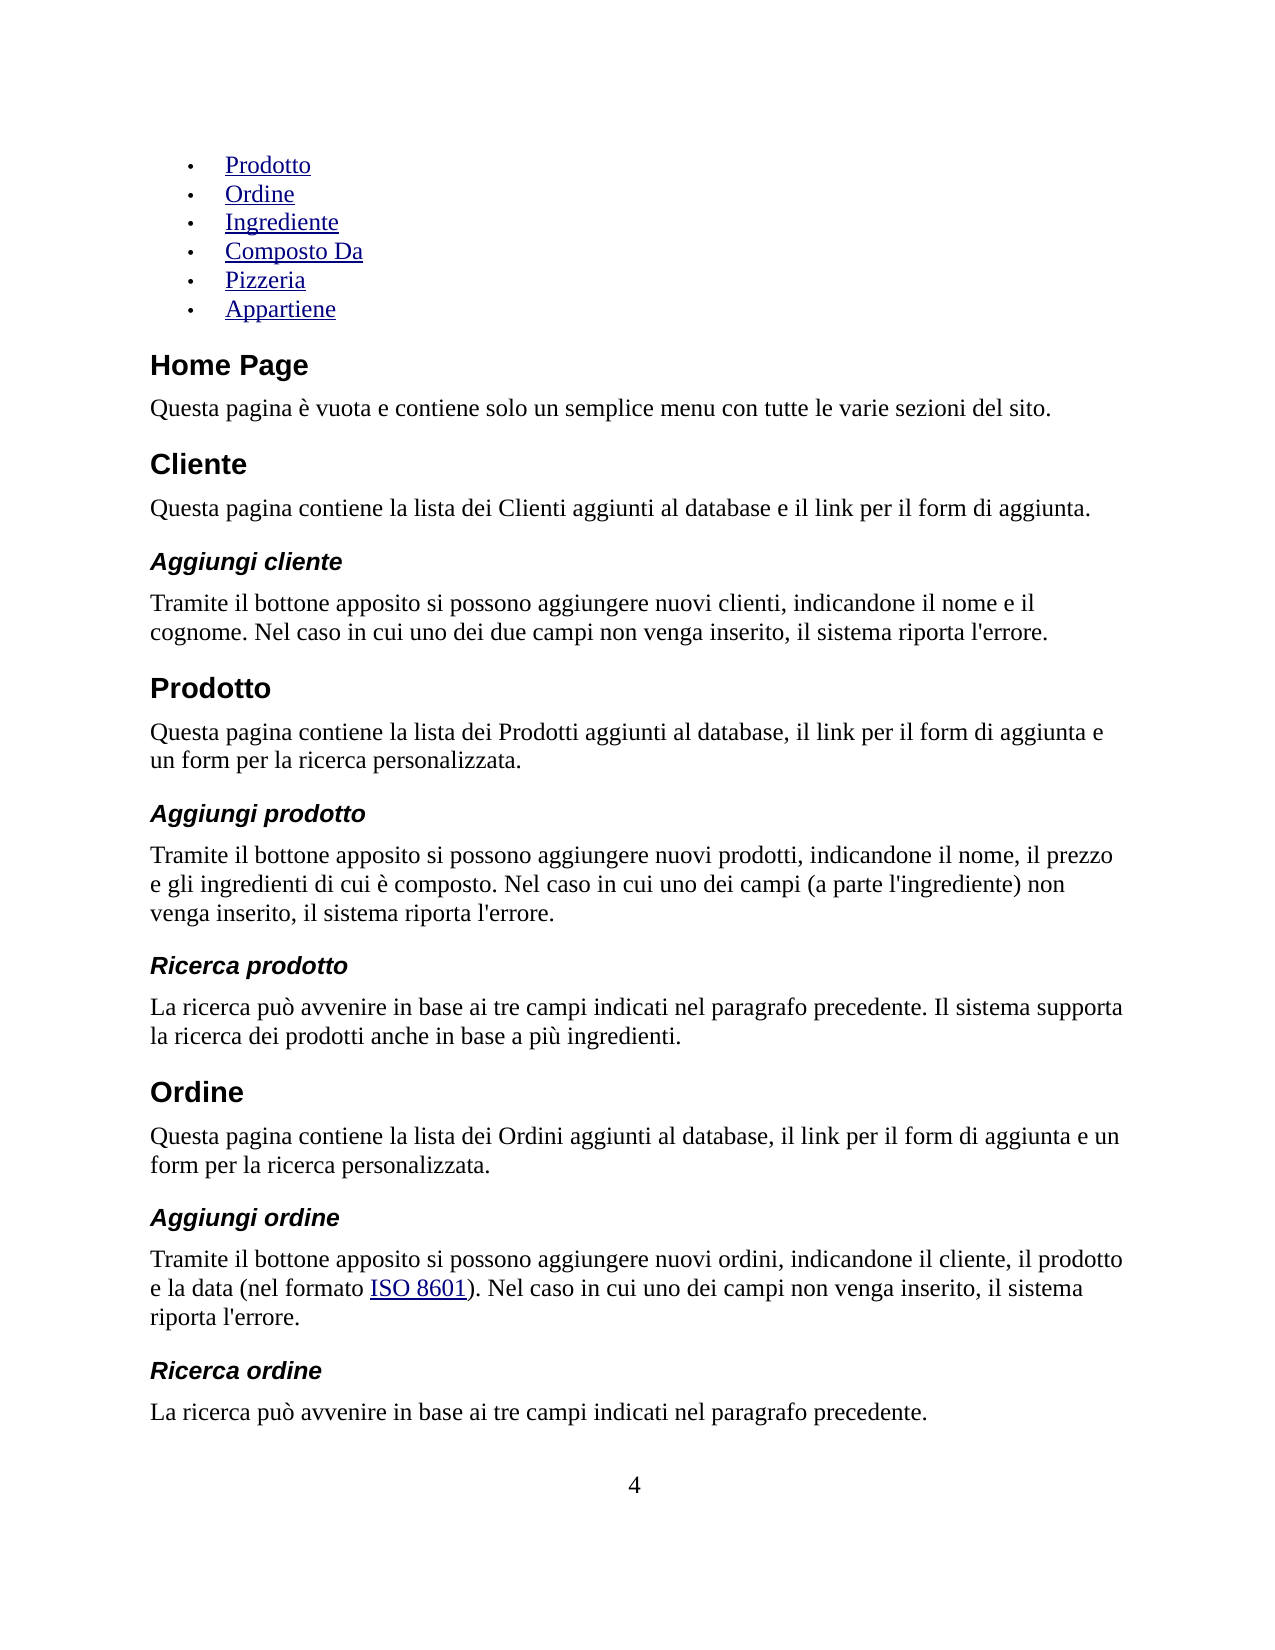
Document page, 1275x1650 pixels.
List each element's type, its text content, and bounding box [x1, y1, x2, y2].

text Tramite il bottone apposito si possono aggiungere nuovi prodotti, indicandone il nome, il prezzo e gli ingredienti di cui è composto. Nel caso in cui uno dei campi (a parte l'ingrediente) non venga inserito, il sistema riporta l'errore. [150, 840, 1125, 926]
subtitle Home Page [150, 347, 1125, 381]
text Questa pagina contiene la lista dei Clienti aggiunti al database e il link per il form di aggiunta. [150, 493, 1125, 522]
subtitle Cliente [150, 447, 1125, 481]
list Ingrediente [187, 207, 1125, 236]
subtitle Ordine [150, 1075, 1125, 1108]
list Composto Da [187, 236, 1125, 265]
text Tramite il bottone apposito si possono aggiungere nuovi ordini, indicandone il cliente, il prodotto e la data (nel formato ISO 8601). Nel caso in cui uno dei campi non venga inserito, il sistema riporta l'errore. [150, 1244, 1125, 1331]
list Prodotto [187, 150, 1125, 179]
list Ordine [187, 179, 1125, 207]
subtitle Prodotto [150, 671, 1125, 704]
subtitle Ricerca prodotto [150, 951, 1125, 980]
subtitle Aggiungi prodotto [150, 799, 1125, 828]
subtitle Aggiungi ordine [150, 1203, 1125, 1232]
subtitle Ricerca ordine [150, 1356, 1125, 1384]
text Questa pagina è vuota e contiene solo un semplice menu con tutte le varie sezioni del sito. [150, 393, 1125, 422]
text Tramite il bottone apposito si possono aggiungere nuovi clienti, indicandone il nome e il cognome. Nel caso in cui uno dei due campi non venga inserito, il sistema riporta l'errore. [150, 588, 1125, 646]
text La ricerca può avvenire in base ai tre campi indicati nel paragrafo precedente. [150, 1397, 1125, 1426]
subtitle Aggiungi cliente [150, 547, 1125, 576]
text Questa pagina contiene la lista dei Prodotti aggiunti al database, il link per il form di aggiunta e un form per la ricerca personalizzata. [150, 717, 1125, 774]
list Pizzeria [187, 265, 1125, 294]
text Questa pagina contiene la lista dei Ordini aggiunti al database, il link per il form di aggiunta e un form per la ricerca personalizzata. [150, 1121, 1125, 1178]
text La ricerca può avvenire in base ai tre campi indicati nel paragrafo precedente. Il sistema supporta la ricerca dei prodotti anche in base a più ingredienti. [150, 992, 1125, 1050]
list Appartiene [187, 294, 1125, 322]
